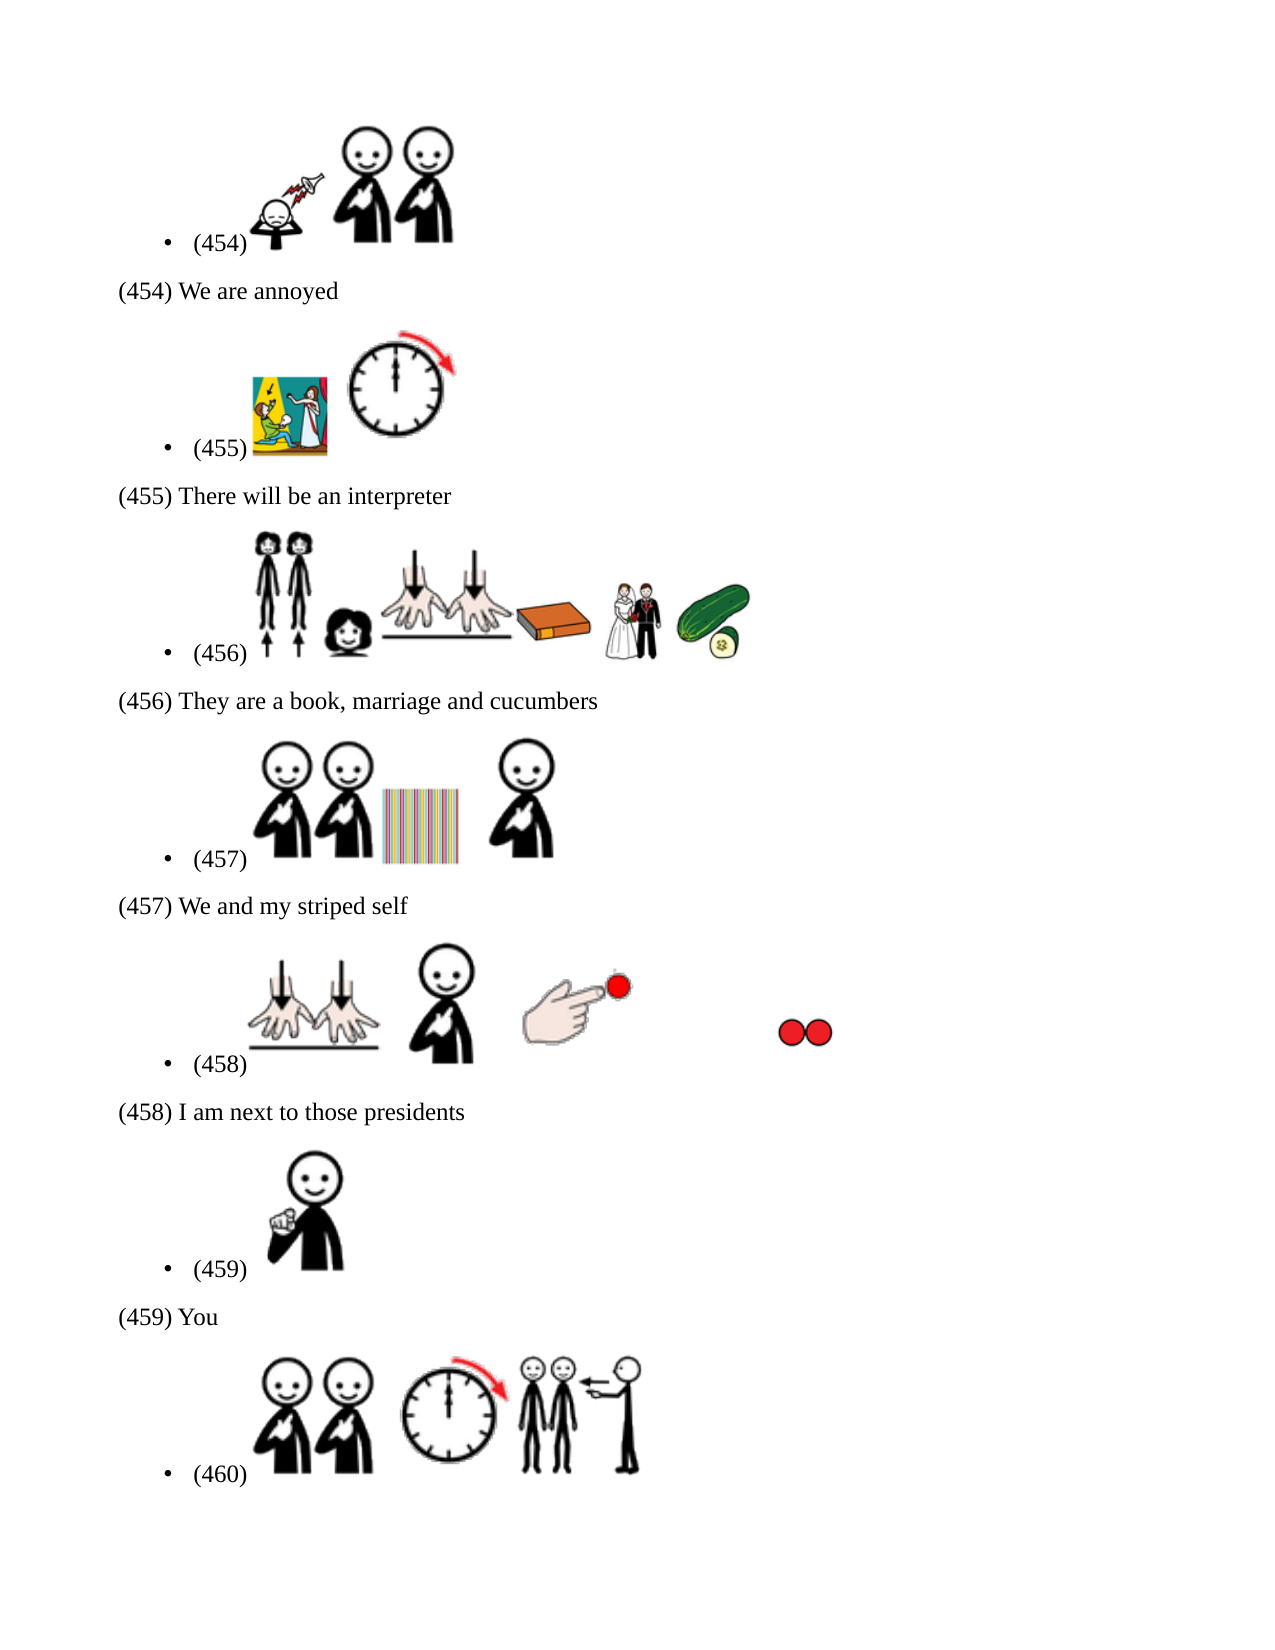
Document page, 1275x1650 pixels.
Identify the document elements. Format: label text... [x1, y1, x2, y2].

text (455) There will be an interpreter [118, 481, 1157, 510]
picture [247, 528, 754, 662]
list (460) [164, 1349, 1157, 1488]
picture [247, 1349, 648, 1483]
picture [247, 1144, 381, 1278]
text (457) We and my striped self [118, 891, 1157, 920]
text (456) They are a book, marriage and cucumbers [118, 686, 1157, 715]
list (455) [164, 323, 1157, 462]
text (454) We are annoyed [118, 276, 1157, 304]
text (459) You [118, 1302, 1157, 1331]
picture [765, 992, 846, 1073]
picture [247, 118, 461, 252]
picture [247, 733, 594, 867]
list (457) [164, 734, 1157, 872]
picture [247, 323, 461, 457]
picture [247, 938, 648, 1073]
list (459) [164, 1144, 1157, 1283]
list (454) [164, 118, 1157, 257]
list (458) [164, 939, 1157, 1078]
text (458) I am next to those presidents [118, 1097, 1157, 1125]
list (456) [164, 528, 1157, 667]
